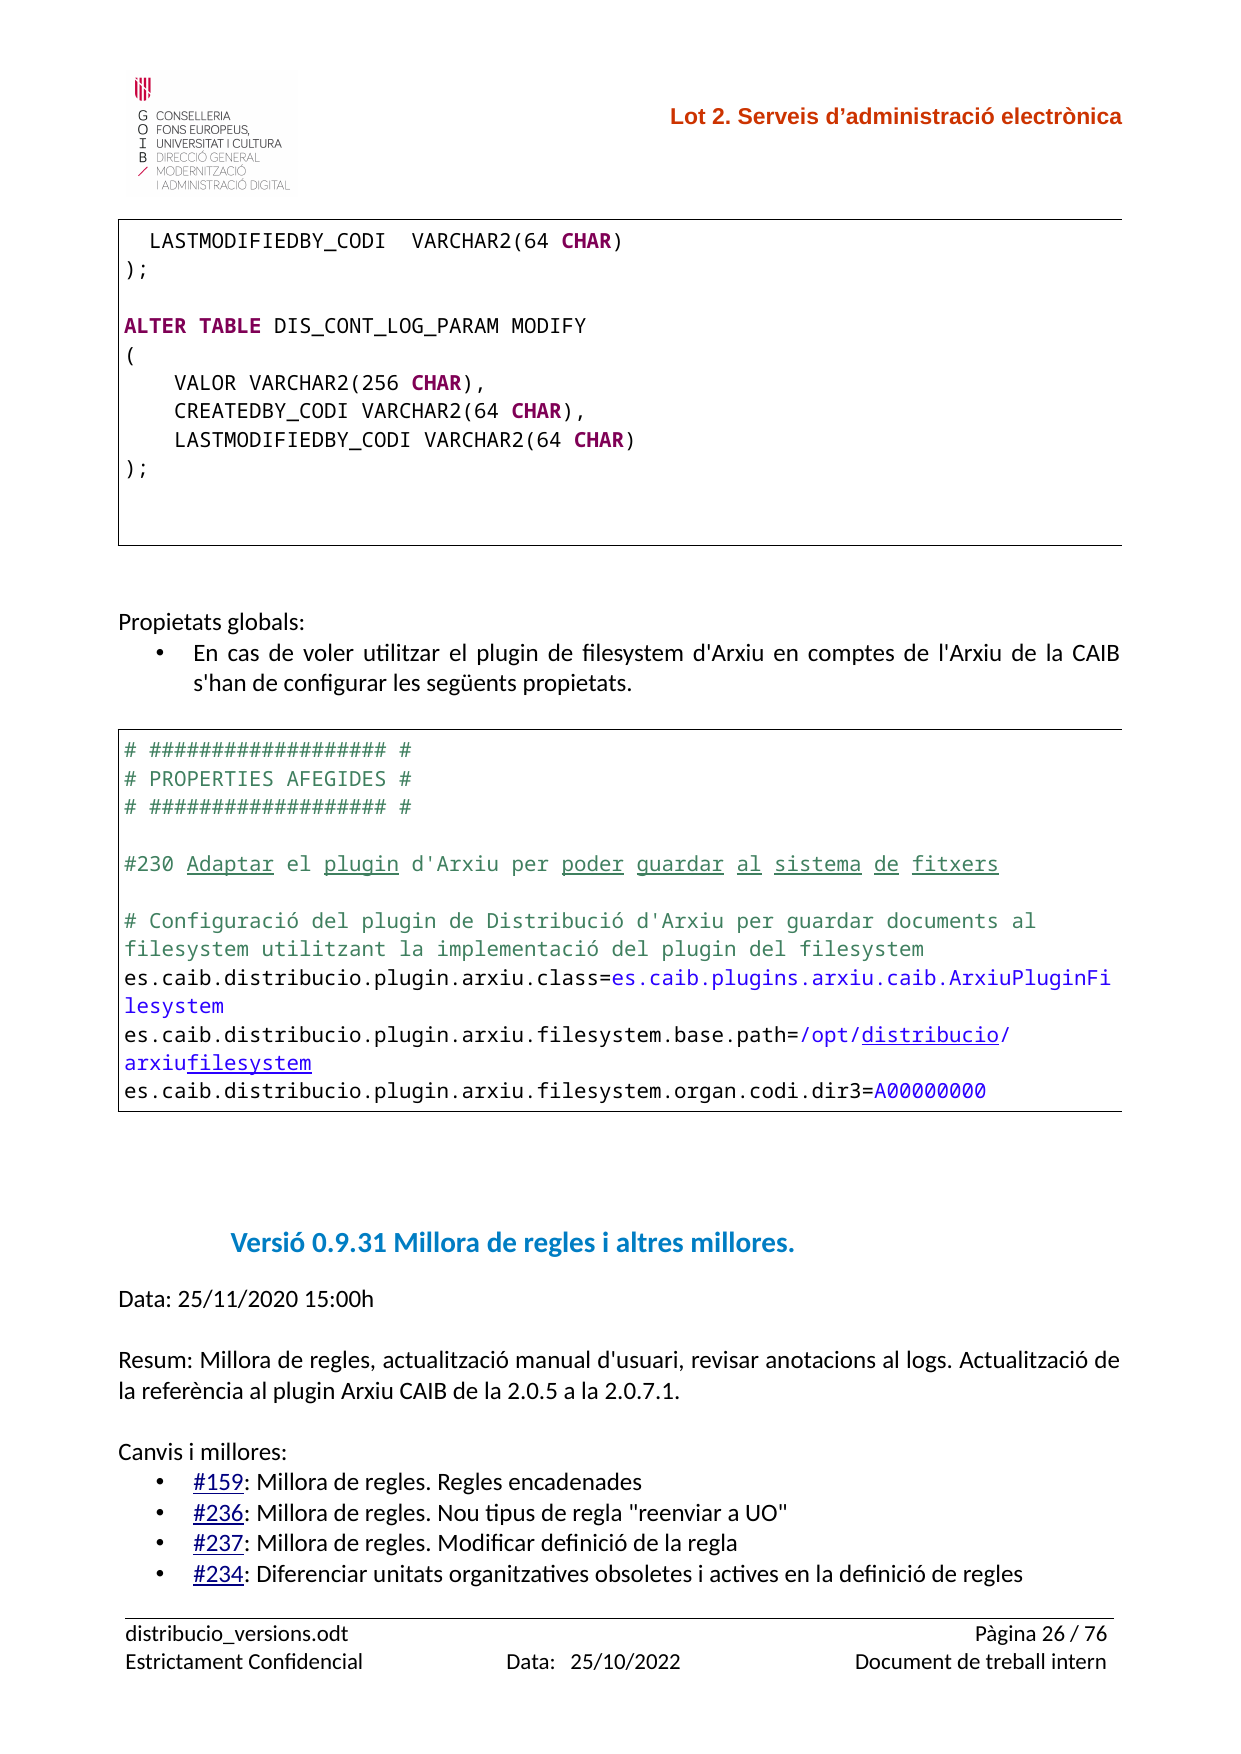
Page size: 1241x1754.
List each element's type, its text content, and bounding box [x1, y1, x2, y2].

text Canvis i millores: [118, 1436, 1122, 1466]
table_header LASTMODIFIEDBY_CODI VARCHAR2(64 CHAR) ); ALTER TABLE DIS_CONT_LOG_PARAM MODIFY ( VALOR VARCHAR2(256 CHAR), CREATEDBY_CODI VARCHAR2(64 CHAR), LASTMODIFIEDBY_CODI VARCHAR2(64 CHAR) ); [119, 220, 1122, 544]
text Propietats globals: [118, 607, 1122, 637]
text Resum: Millora de regles, actualització manual d'usuari, revisar anotacions al logs. Actualització de la referència al plugin Arxiu CAIB de la 2.0.5 a la 2.0.7.1. [118, 1344, 1122, 1405]
picture [126, 70, 299, 197]
list #237: Millora de regles. Modificar definició de la regla [156, 1527, 1122, 1558]
text Data: 25/11/2020 15:00h [118, 1283, 1122, 1314]
list #236: Millora de regles. Nou tipus de regla "reenviar a UO" [156, 1497, 1122, 1527]
list En cas de voler utilitzar el plugin de filesystem d'Arxiu en comptes de l'Arxiu de la CAIB s'han de configurar les següents propietats. [156, 637, 1122, 698]
table_header # ################### # # PROPERTIES AFEGIDES # # ################### # #230 Adaptar el plugin d'Arxiu per poder guardar al sistema de fitxers # Configuració del plugin de Distribució d'Arxiu per guardar documents al filesystem utilitzant la implementació del plugin del filesystem es.caib.distribucio.plugin.arxiu.class=es.caib.plugins.arxiu.caib.ArxiuPluginFilesystem es.caib.distribucio.plugin.arxiu.filesystem.base.path=/opt/distribucio/arxiufilesystem es.caib.distribucio.plugin.arxiu.filesystem.organ.codi.dir3=A00000000 [119, 730, 1122, 1111]
list #234: Diferenciar unitats organitzatives obsoletes i actives en la definició de regles [156, 1558, 1122, 1588]
subtitle Versió 0.9.31 Millora de regles i altres millores. [153, 1224, 1122, 1260]
list #159: Millora de regles. Regles encadenades [156, 1466, 1122, 1497]
